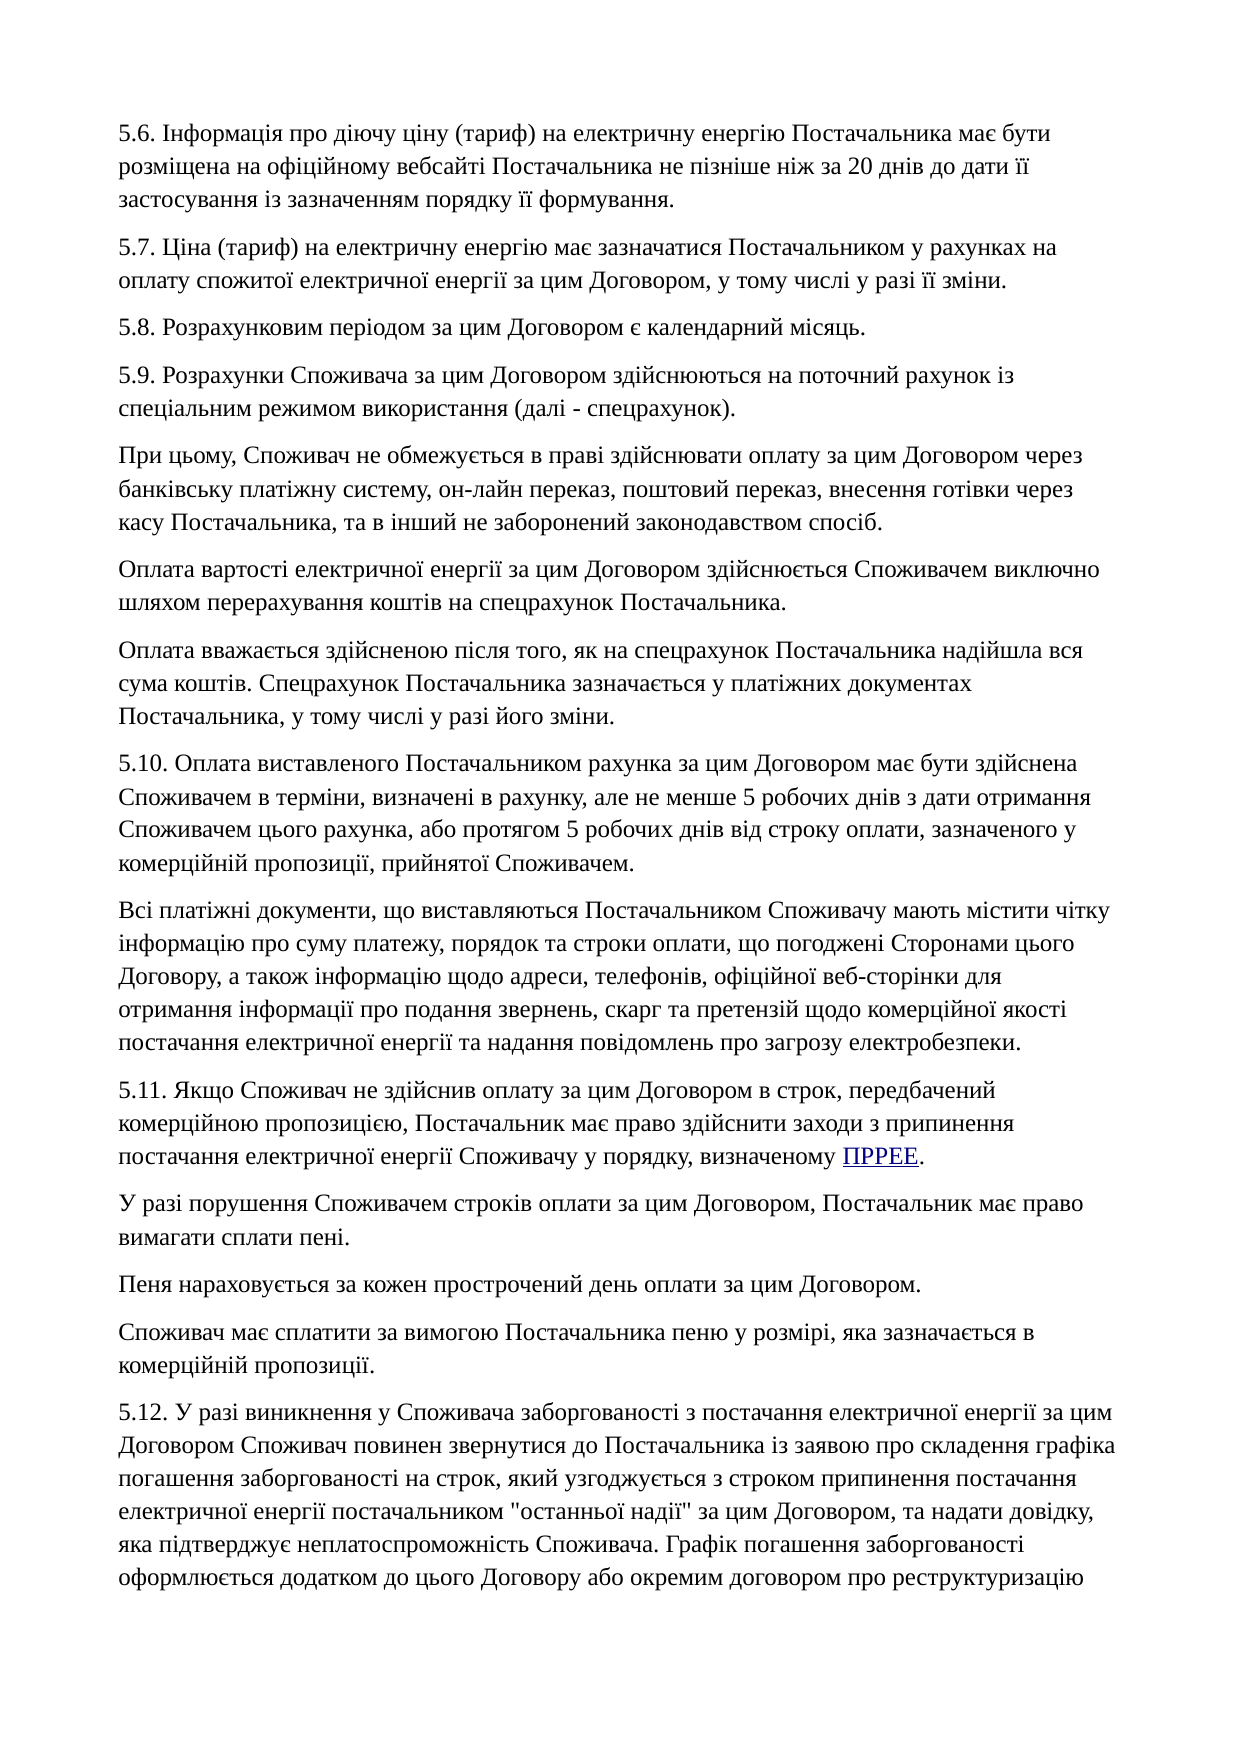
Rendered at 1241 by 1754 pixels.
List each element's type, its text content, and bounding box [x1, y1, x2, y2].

text Оплата вартості електричної енергії за цим Договором здійснюється Споживачем виключно шляхом перерахування коштів на спецрахунок Постачальника. [118, 554, 1122, 616]
text Всі платіжні документи, що виставляються Постачальником Споживачу мають містити чітку інформацію про суму платежу, порядок та строки оплати, що погоджені Сторонами цього Договору, а також інформацію щодо адреси, телефонів, офіційної веб-сторінки для отримання інформації про подання звернень, скарг та претензій щодо комерційної якості постачання електричної енергії та надання повідомлень про загрозу електробезпеки. [118, 895, 1122, 1056]
text 5.11. Якщо Споживач не здійснив оплату за цим Договором в строк, передбачений комерційною пропозицією, Постачальник має право здійснити заходи з припинення постачання електричної енергії Споживачу у порядку, визначеному ПРРЕЕ. [118, 1075, 1122, 1170]
text 5.12. У разі виникнення у Споживача заборгованості з постачання електричної енергії за цим Договором Споживач повинен звернутися до Постачальника із заявою про складення графіка погашення заборгованості на строк, який узгоджується з строком припинення постачання електричної енергії постачальником "останньої надії" за цим Договором, та надати довідку, яка підтверджує неплатоспроможність Споживача. Графік погашення заборгованості оформлюється додатком до цього Договору або окремим договором про реструктуризацію [118, 1397, 1122, 1591]
text Оплата вважається здійсненою після того, як на спецрахунок Постачальника надійшла вся сума коштів. Спецрахунок Постачальника зазначається у платіжних документах Постачальника, у тому числі у разі його зміни. [118, 635, 1122, 730]
text Пеня нараховується за кожен прострочений день оплати за цим Договором. [118, 1269, 1122, 1298]
text Споживач має сплатити за вимогою Постачальника пеню у розмірі, яка зазначається в комерційній пропозиції. [118, 1317, 1122, 1378]
text 5.6. Інформація про діючу ціну (тариф) на електричну енергію Постачальника має бути розміщена на офіційному вебсайті Постачальника не пізніше ніж за 20 днів до дати її застосування із зазначенням порядку її формування. [118, 118, 1122, 213]
text 5.9. Розрахунки Споживача за цим Договором здійснюються на поточний рахунок із спеціальним режимом використання (далі - спецрахунок). [118, 360, 1122, 422]
text 5.8. Розрахунковим періодом за цим Договором є календарний місяць. [118, 312, 1122, 341]
text 5.7. Ціна (тариф) на електричну енергію має зазначатися Постачальником у рахунках на оплату спожитої електричної енергії за цим Договором, у тому числі у разі її зміни. [118, 232, 1122, 293]
text 5.10. Оплата виставленого Постачальником рахунка за цим Договором має бути здійснена Споживачем в терміни, визначені в рахунку, але не менше 5 робочих днів з дати отримання Споживачем цього рахунка, або протягом 5 робочих днів від строку оплати, зазначеного у комерційній пропозиції, прийнятої Споживачем. [118, 748, 1122, 876]
text У разі порушення Споживачем строків оплати за цим Договором, Постачальник має право вимагати сплати пені. [118, 1188, 1122, 1250]
text При цьому, Споживач не обмежується в праві здійснювати оплату за цим Договором через банківську платіжну систему, он-лайн переказ, поштовий переказ, внесення готівки через касу Постачальника, та в інший не заборонений законодавством спосіб. [118, 441, 1122, 535]
